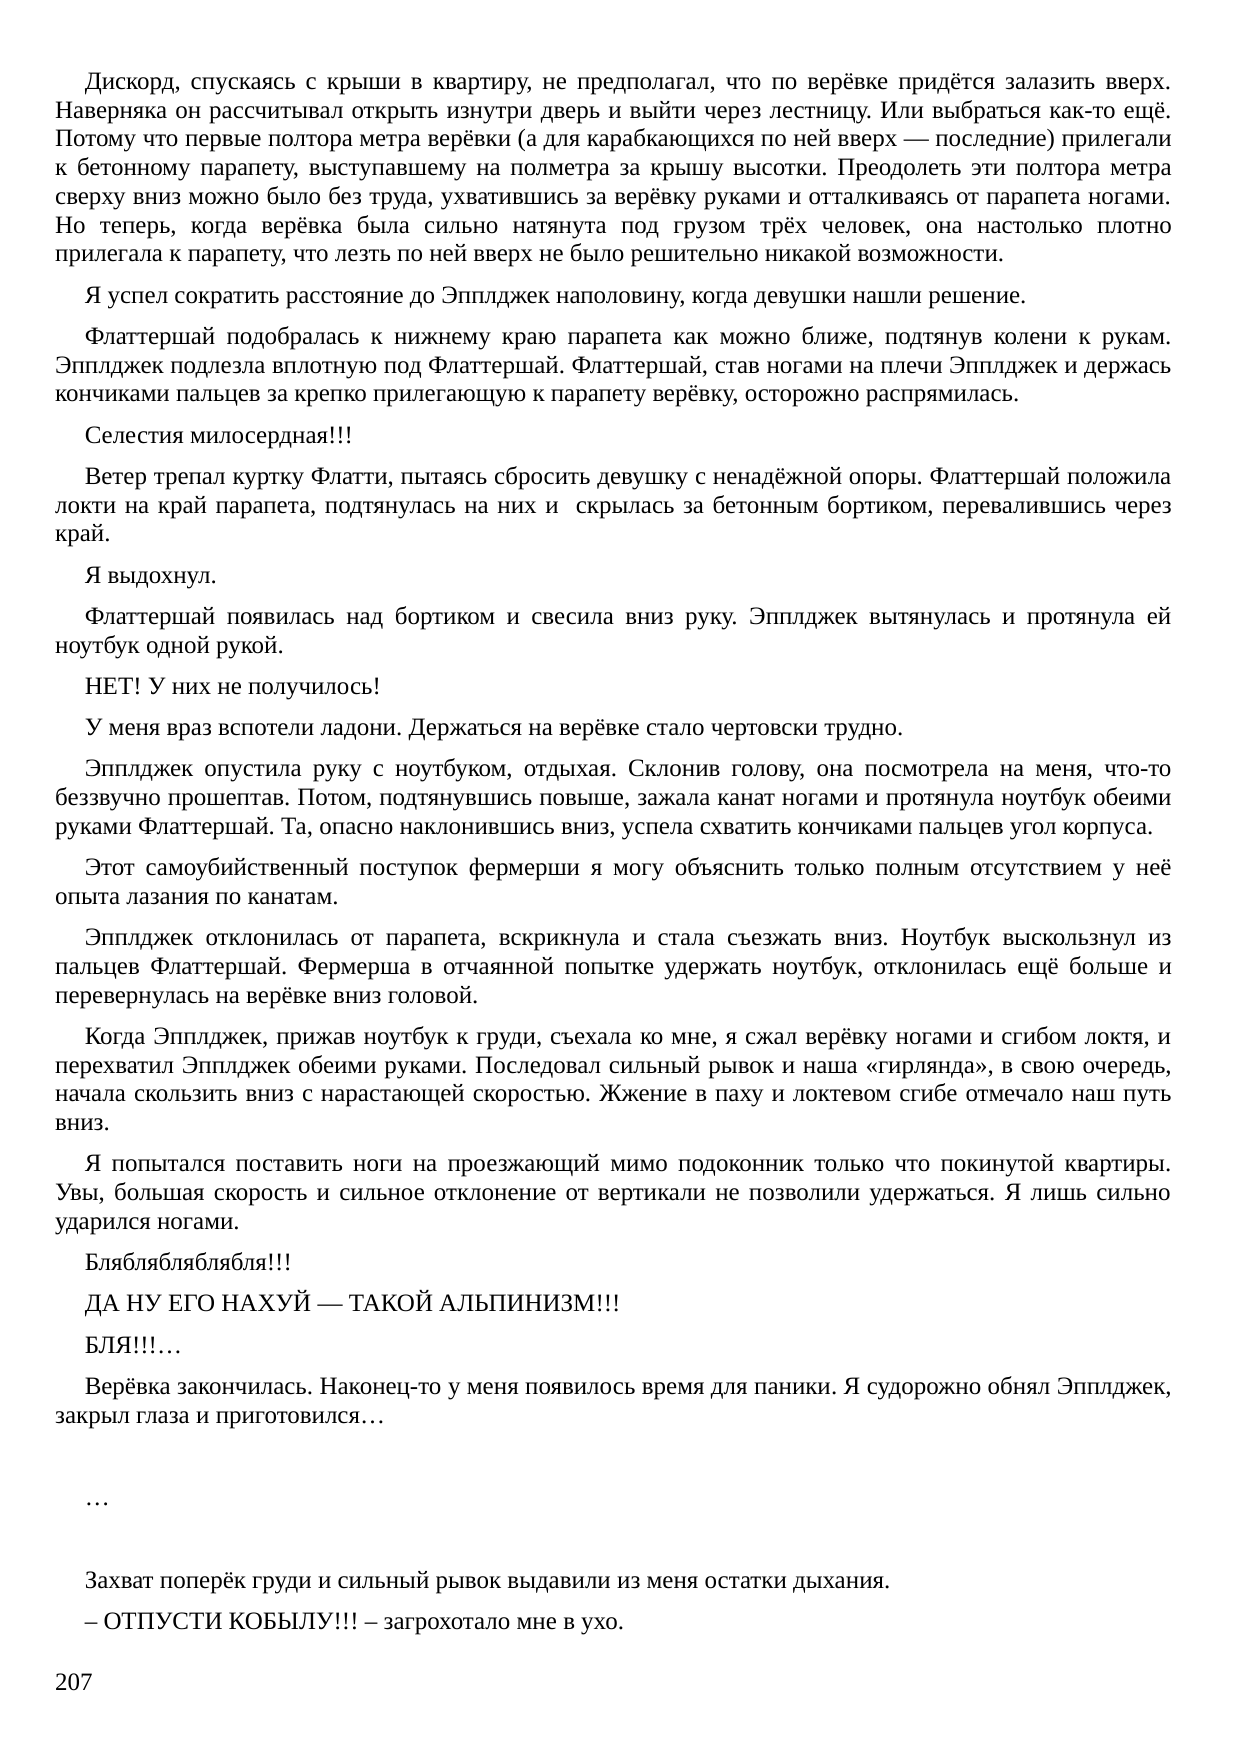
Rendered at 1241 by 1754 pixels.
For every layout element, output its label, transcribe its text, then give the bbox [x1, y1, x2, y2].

text Дискорд, спускаясь с крыши в квартиру, не предполагал, что по верёвке придётся залазить вверх. Наверняка он рассчитывал открыть изнутри дверь и выйти через лестницу. Или выбраться как-то ещё. Потому что первые полтора метра верёвки (а для карабкающихся по ней вверх — последние) прилегали к бетонному парапету, выступавшему на полметра за крышу высотки. Преодолеть эти полтора метра сверху вниз можно было без труда, ухватившись за верёвку руками и отталкиваясь от парапета ногами. Но теперь, когда верёвка была сильно натянута под грузом трёх человек, она настолько плотно прилегала к парапету, что лезть по ней вверх не было решительно никакой возможности. [55, 66, 1173, 267]
text Флаттершай подобралась к нижнему краю парапета как можно ближе, подтянув колени к рукам. Эпплджек подлезла вплотную под Флаттершай. Флаттершай, став ногами на плечи Эпплджек и держась кончиками пальцев за крепко прилегающую к парапету верёвку, осторожно распрямилась. [55, 321, 1173, 407]
text Селестия милосердная!!! [55, 420, 1173, 448]
text Верёвка закончилась. Наконец-то у меня появилось время для паники. Я судорожно обнял Эпплджек, закрыл глаза и приготовился… [55, 1371, 1173, 1428]
text Бляблябляблябля!!! [55, 1247, 1173, 1276]
text Эпплджек отклонилась от парапета, вскрикнула и стала съезжать вниз. Ноутбук выскользнул из пальцев Флаттершай. Фермерша в отчаянной попытке удержать ноутбук, отклонилась ещё больше и перевернулась на верёвке вниз головой. [55, 922, 1173, 1008]
text ДА НУ ЕГО НАХУЙ — ТАКОЙ АЛЬПИНИЗМ!!! [55, 1288, 1173, 1317]
text Этот самоубийственный поступок фермерши я могу объяснить только полным отсутствием у неё опыта лазания по канатам. [55, 852, 1173, 910]
text Эпплджек опустила руку с ноутбуком, отдыхая. Склонив голову, она посмотрела на меня, что-то беззвучно прошептав. Потом, подтянувшись повыше, зажала канат ногами и протянула ноутбук обеими руками Флаттершай. Та, опасно наклонившись вниз, успела схватить кончиками пальцев угол корпуса. [55, 753, 1173, 840]
text НЕТ! У них не получилось! [55, 671, 1173, 700]
text Я успел сократить расстояние до Эпплджек наполовину, когда девушки нашли решение. [55, 280, 1173, 308]
text … [55, 1482, 1173, 1511]
text Захват поперёк груди и сильный рывок выдавили из меня остатки дыхания. [55, 1565, 1173, 1593]
text Флаттершай появилась над бортиком и свесила вниз руку. Эпплджек вытянулась и протянула ей ноутбук одной рукой. [55, 601, 1173, 658]
text У меня враз вспотели ладони. Держаться на верёвке стало чертовски трудно. [55, 712, 1173, 741]
text Ветер трепал куртку Флатти, пытаясь сбросить девушку с ненадёжной опоры. Флаттершай положила локти на край парапета, подтянулась на них и скрылась за бетонным бортиком, перевалившись через край. [55, 461, 1173, 547]
text Когда Эпплджек, прижав ноутбук к груди, съехала ко мне, я сжал верёвку ногами и сгибом локтя, и перехватил Эпплджек обеими руками. Последовал сильный рывок и наша «гирлянда», в свою очередь, начала скользить вниз с нарастающей скоростью. Жжение в паху и локтевом сгибе отмечало наш путь вниз. [55, 1021, 1173, 1136]
text – ОТПУСТИ КОБЫЛУ!!! – загрохотало мне в ухо. [55, 1606, 1173, 1635]
text БЛЯ!!!… [55, 1330, 1173, 1358]
text Я выдохнул. [55, 560, 1173, 588]
text Я попытался поставить ноги на проезжающий мимо подоконник только что покинутой квартиры. Увы, большая скорость и сильное отклонение от вертикали не позволили удержаться. Я лишь сильно ударился ногами. [55, 1148, 1173, 1235]
